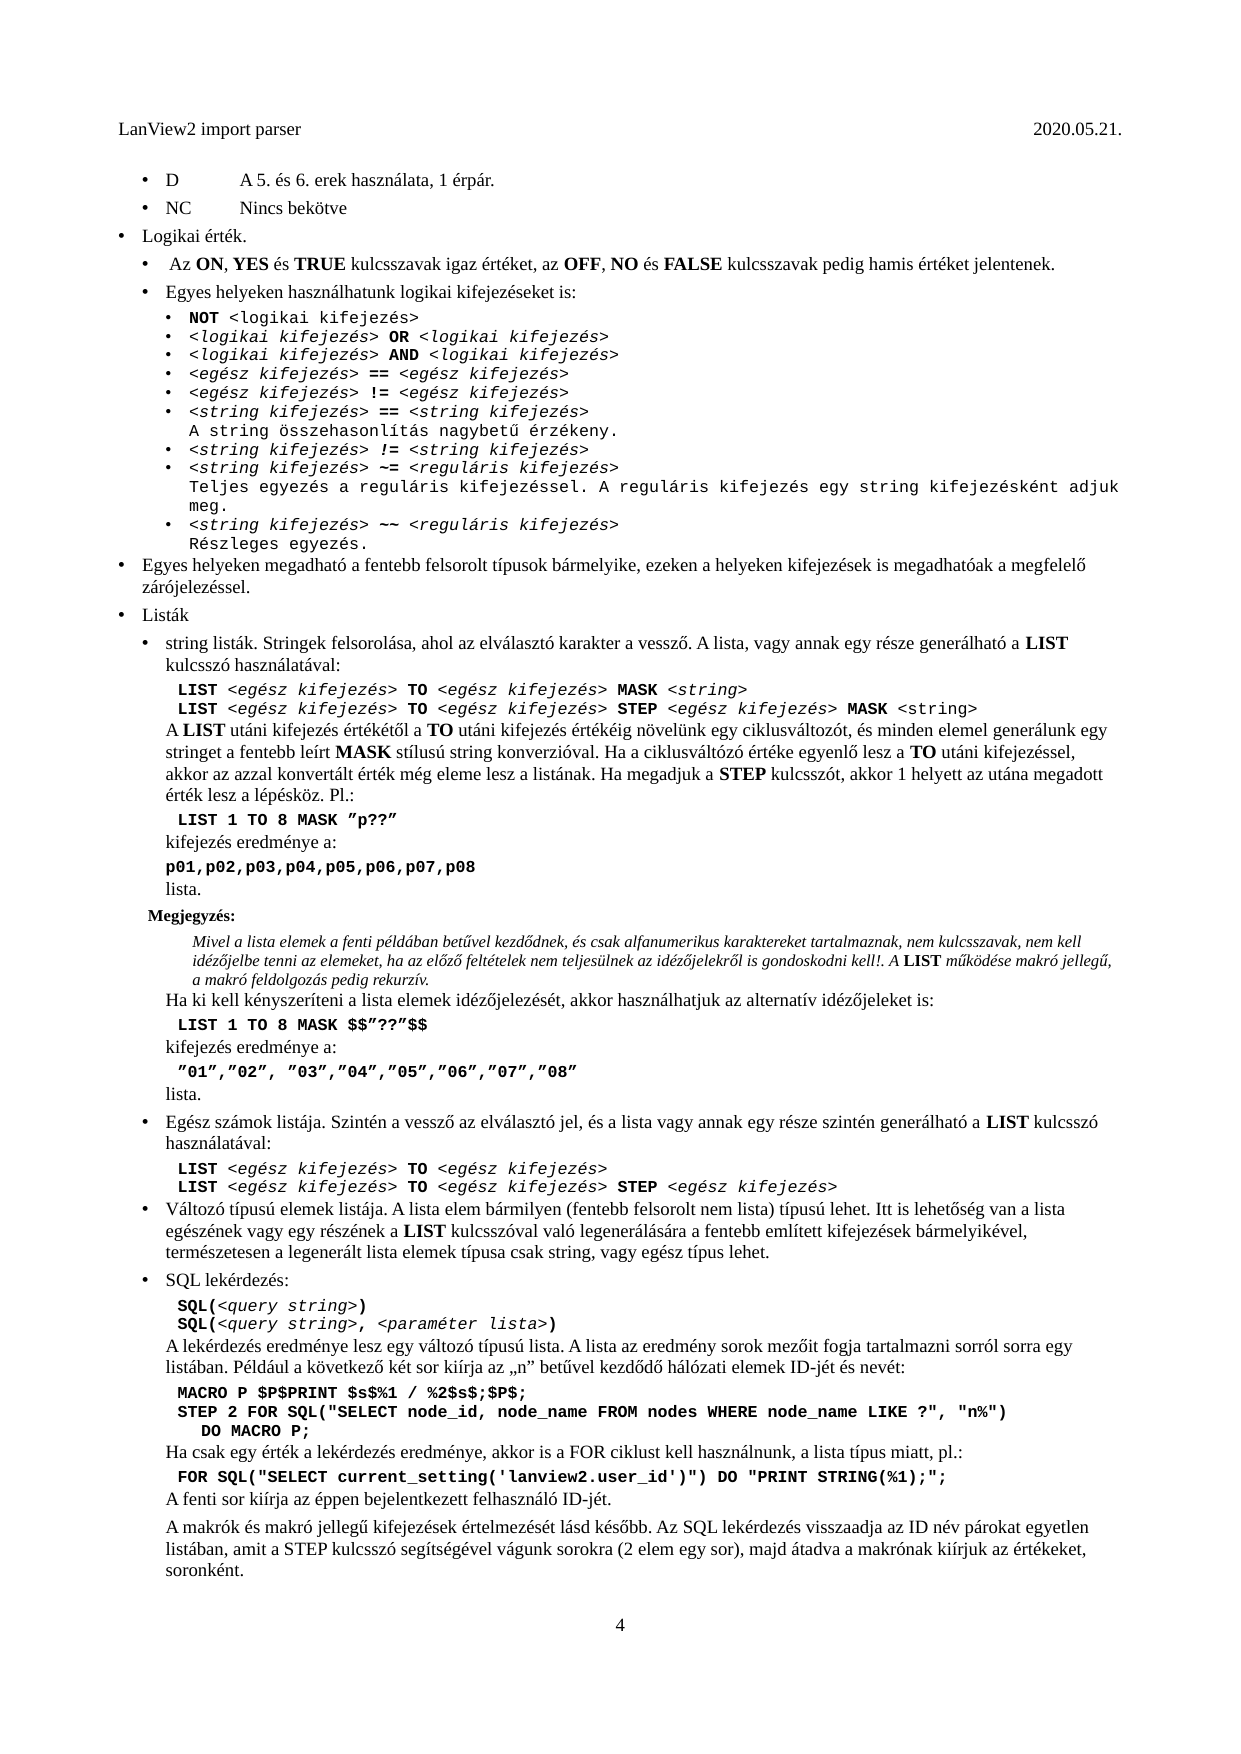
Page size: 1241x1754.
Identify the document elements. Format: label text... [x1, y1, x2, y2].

text LIST 1 TO 8 MASK $$”??”$$ [177, 1017, 1122, 1036]
list NOT <logikai kifejezés> [165, 309, 1122, 328]
list A fenti sor kiírja az éppen bejelentkezett felhasználó ID-jét. [165, 1488, 1122, 1509]
list Listák [118, 604, 1122, 626]
list p01,p02,p03,p04,p05,p06,p07,p08 [142, 859, 1122, 878]
text Megjegyzés: [118, 906, 1122, 925]
text SQL(<query string>) [177, 1297, 1122, 1316]
list <egész kifejezés> != <egész kifejezés> [165, 385, 1122, 403]
text LIST <egész kifejezés> TO <egész kifejezés> STEP <egész kifejezés> MASK <string> [177, 700, 1122, 719]
text lista. [165, 1083, 1122, 1104]
list Egyes helyeken megadható a fentebb felsorolt típusok bármelyike, ezeken a helyeken kifejezések is megadhatóak a megfelelő zárójelezéssel. [118, 554, 1122, 597]
text SQL(<query string>, <paraméter lista>) [177, 1316, 1122, 1335]
text Mivel a lista elemek a fenti példában betűvel kezdődnek, és csak alfanumerikus karaktereket tartalmaznak, nem kulcsszavak, nem kell idézőjelbe tenni az elemeket, ha az előző feltételek nem teljesülnek az idézőjelekről is gondoskodni kell!. A LIST működése makró jellegű, a makró feldolgozás pedig rekurzív. [192, 931, 1122, 989]
text DO MACRO P; [177, 1422, 1122, 1441]
text LIST <egész kifejezés> TO <egész kifejezés> [177, 1160, 1122, 1179]
list D A 5. és 6. erek használata, 1 érpár. [142, 169, 1122, 191]
list A LIST utáni kifejezés értékétől a TO utáni kifejezés értékéig növelünk egy ciklusváltozót, és minden elemel generálunk egy stringet a fentebb leírt MASK stílusú string konverzióval. Ha a ciklusváltózó értéke egyenlő lesz a TO utáni kifejezéssel, akkor az azzal konvertált érték még eleme lesz a listának. Ha megadjuk a STEP kulcsszót, akkor 1 helyett az utána megadott érték lesz a lépésköz. Pl.: [142, 719, 1122, 806]
list <string kifejezés> ~= <reguláris kifejezés> Teljes egyezés a reguláris kifejezéssel. A reguláris kifejezés egy string kifejezésként adjuk meg. [165, 460, 1122, 517]
list <string kifejezés> == <string kifejezés> A string összehasonlítás nagybetű érzékeny. [165, 403, 1122, 441]
text MACRO P $P$PRINT $s$%1 / %2$s$;$P$; [177, 1384, 1122, 1403]
text kifejezés eredménye a: [165, 1036, 1122, 1057]
list kifejezés eredménye a: [142, 831, 1122, 852]
list Ha csak egy érték a lekérdezés eredménye, akkor is a FOR ciklust kell használnunk, a lista típus miatt, pl.: [165, 1441, 1122, 1462]
list <egész kifejezés> == <egész kifejezés> [165, 366, 1122, 385]
list string listák. Stringek felsorolása, ahol az elválasztó karakter a vessző. A lista, vagy annak egy része generálható a LIST kulcsszó használatával: [142, 632, 1122, 675]
list Egész számok listája. Szintén a vessző az elválasztó jel, és a lista vagy annak egy része szintén generálható a LIST kulcsszó használatával: [142, 1111, 1122, 1154]
text STEP 2 FOR SQL("SELECT node_id, node_name FROM nodes WHERE node_name LIKE ?", "n%") [177, 1403, 1122, 1422]
text LIST 1 TO 8 MASK ”p??” [177, 812, 1122, 831]
text ”01”,”02”, ”03”,”04”,”05”,”06”,”07”,”08” [177, 1064, 1122, 1083]
list NC Nincs bekötve [142, 197, 1122, 219]
list lista. [142, 878, 1122, 899]
list <string kifejezés> != <string kifejezés> [165, 441, 1122, 460]
list <logikai kifejezés> OR <logikai kifejezés> [165, 328, 1122, 347]
list Logikai érték. [118, 225, 1122, 247]
list Változó típusú elemek listája. A lista elem bármilyen (fentebb felsorolt nem lista) típusú lehet. Itt is lehetőség van a lista egészének vagy egy részének a LIST kulcsszóval való legenerálására a fentebb említett kifejezések bármelyikével, természetesen a legenerált lista elemek típusa csak string, vagy egész típus lehet. [142, 1198, 1122, 1263]
list A lekérdezés eredménye lesz egy változó típusú lista. A lista az eredmény sorok mezőit fogja tartalmazni sorról sorra egy listában. Például a következő két sor kiírja az „n” betűvel kezdődő hálózati elemek ID-jét és nevét: [165, 1335, 1122, 1378]
list Az ON, YES és TRUE kulcsszavak igaz értéket, az OFF, NO és FALSE kulcsszavak pedig hamis értéket jelentenek. [142, 253, 1122, 275]
list A makrók és makró jellegű kifejezések értelmezését lásd később. Az SQL lekérdezés visszaadja az ID név párokat egyetlen listában, amit a STEP kulcsszó segítségével vágunk sorokra (2 elem egy sor), majd átadva a makrónak kiírjuk az értékeket, soronként. [165, 1516, 1122, 1581]
text FOR SQL("SELECT current_setting('lanview2.user_id')") DO "PRINT STRING(%1);"; [177, 1469, 1122, 1488]
list SQL lekérdezés: [142, 1269, 1122, 1291]
list Egyes helyeken használhatunk logikai kifejezéseket is: [142, 281, 1122, 303]
text LIST <egész kifejezés> TO <egész kifejezés> MASK <string> [177, 682, 1122, 700]
list <string kifejezés> ~~ <reguláris kifejezés> Részleges egyezés. [165, 517, 1122, 554]
text LIST <egész kifejezés> TO <egész kifejezés> STEP <egész kifejezés> [177, 1179, 1122, 1198]
list <logikai kifejezés> AND <logikai kifejezés> [165, 347, 1122, 366]
text Ha ki kell kényszeríteni a lista elemek idézőjelezését, akkor használhatjuk az alternatív idézőjeleket is: [165, 989, 1122, 1010]
